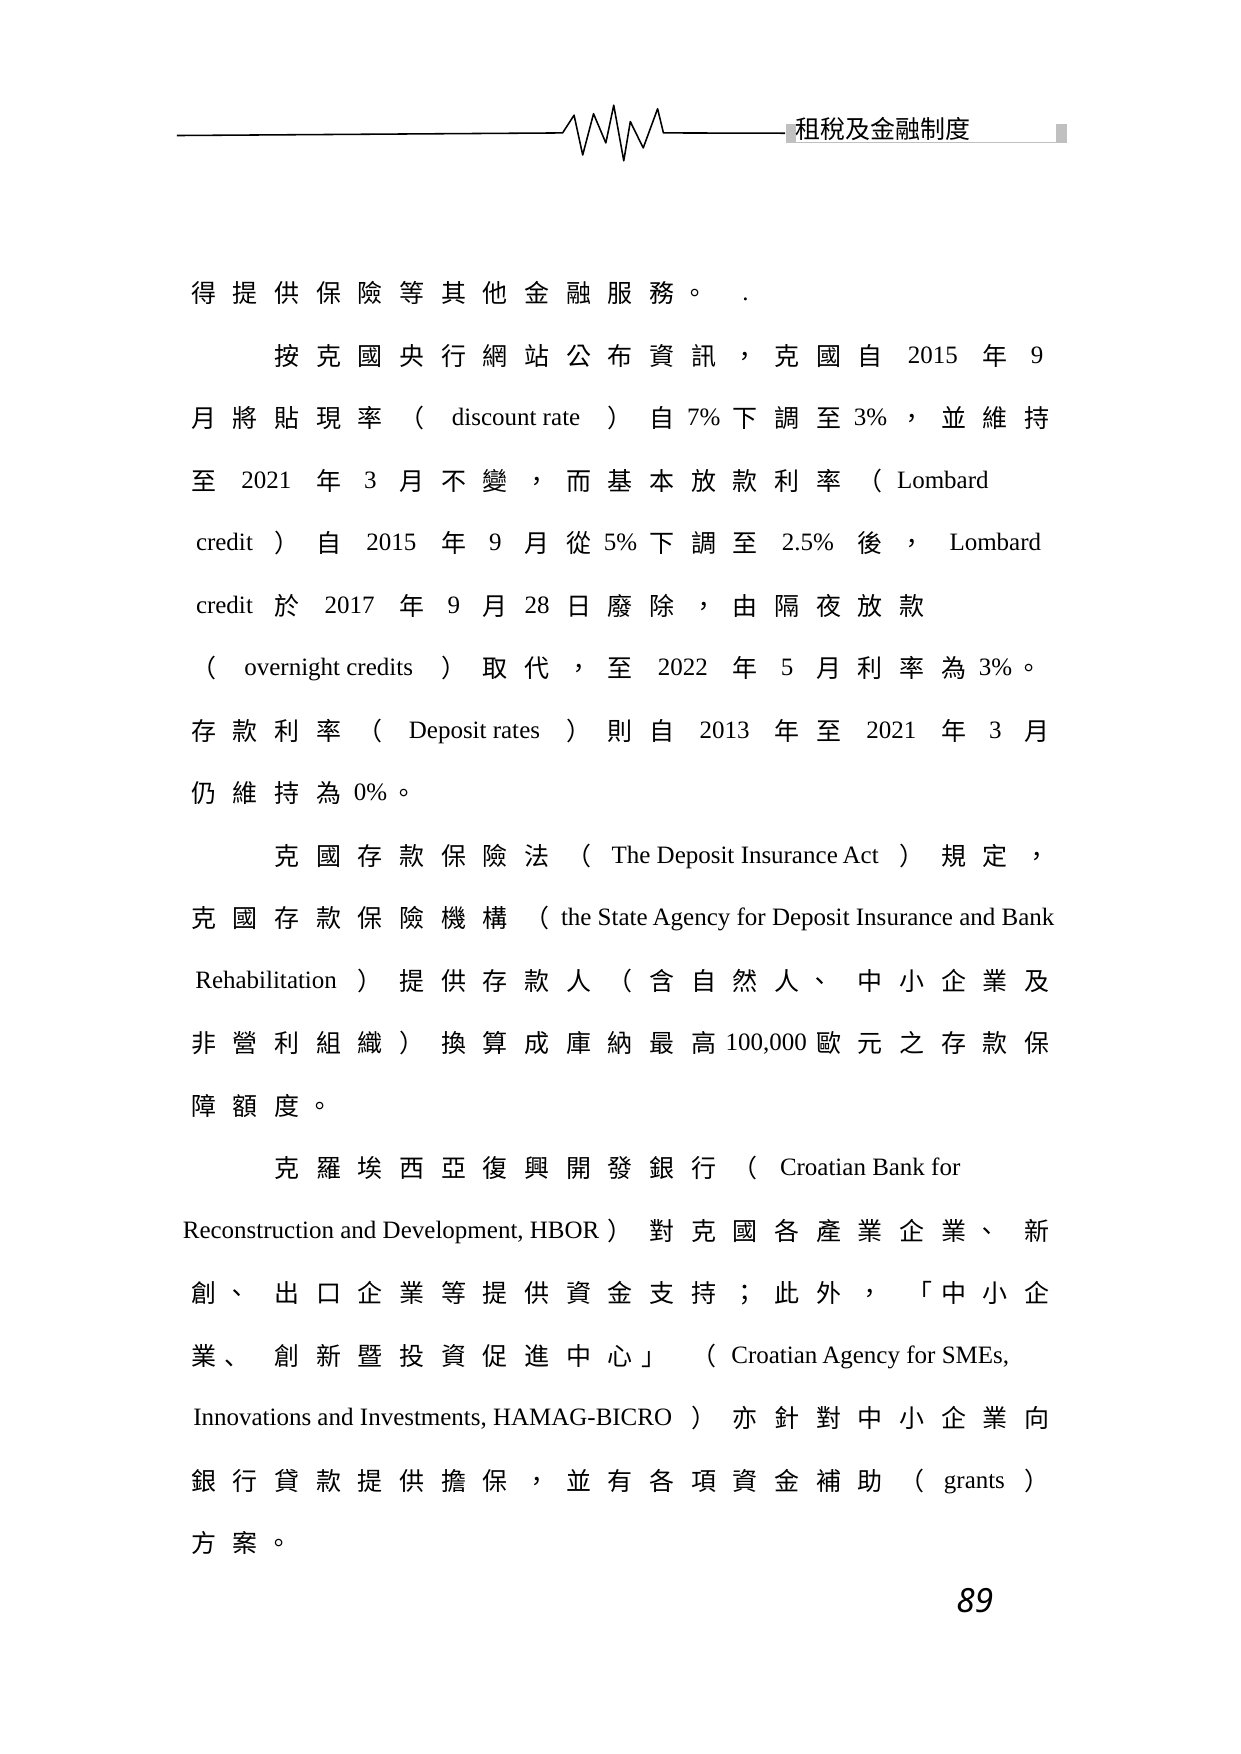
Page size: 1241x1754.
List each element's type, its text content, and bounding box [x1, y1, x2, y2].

text 得提供保險等其他金融服務。. [183, 250, 1058, 313]
text 按克國央行網站公布資訊，克國自2015年9月將貼現率（discount rate）自7%下調至3%，並維持至2021年3月不變，而基本放款利率（Lombard credit）自2015年9月從5%下調至2.5%後，Lombard credit於2017年9月28日廢除，由隔夜放款（overnight credits）取代，至2022年5月利率為3%。存款利率（Deposit rates）則自2013年至2021年3月仍維持為0%。 [183, 313, 1058, 813]
text 克羅埃西亞復興開發銀行（Croatian Bank for Reconstruction and Development, HBOR）對克國各產業企業、新創、出口企業等提供資金支持；此外，「中小企業、創新暨投資促進中心」（Croatian Agency for SMEs, Innovations and Investments, HAMAG-BICRO）亦針對中小企業向銀行貸款提供擔保，並有各項資金補助（grants）方案。 [183, 1125, 1058, 1563]
text 克國存款保險法（The Deposit Insurance Act）規定，克國存款保險機構（the State Agency for Deposit Insurance and Bank Rehabilitation）提供存款人（含自然人、中小企業及非營利組織）換算成庫納最高100,000歐元之存款保障額度。 [183, 813, 1058, 1125]
